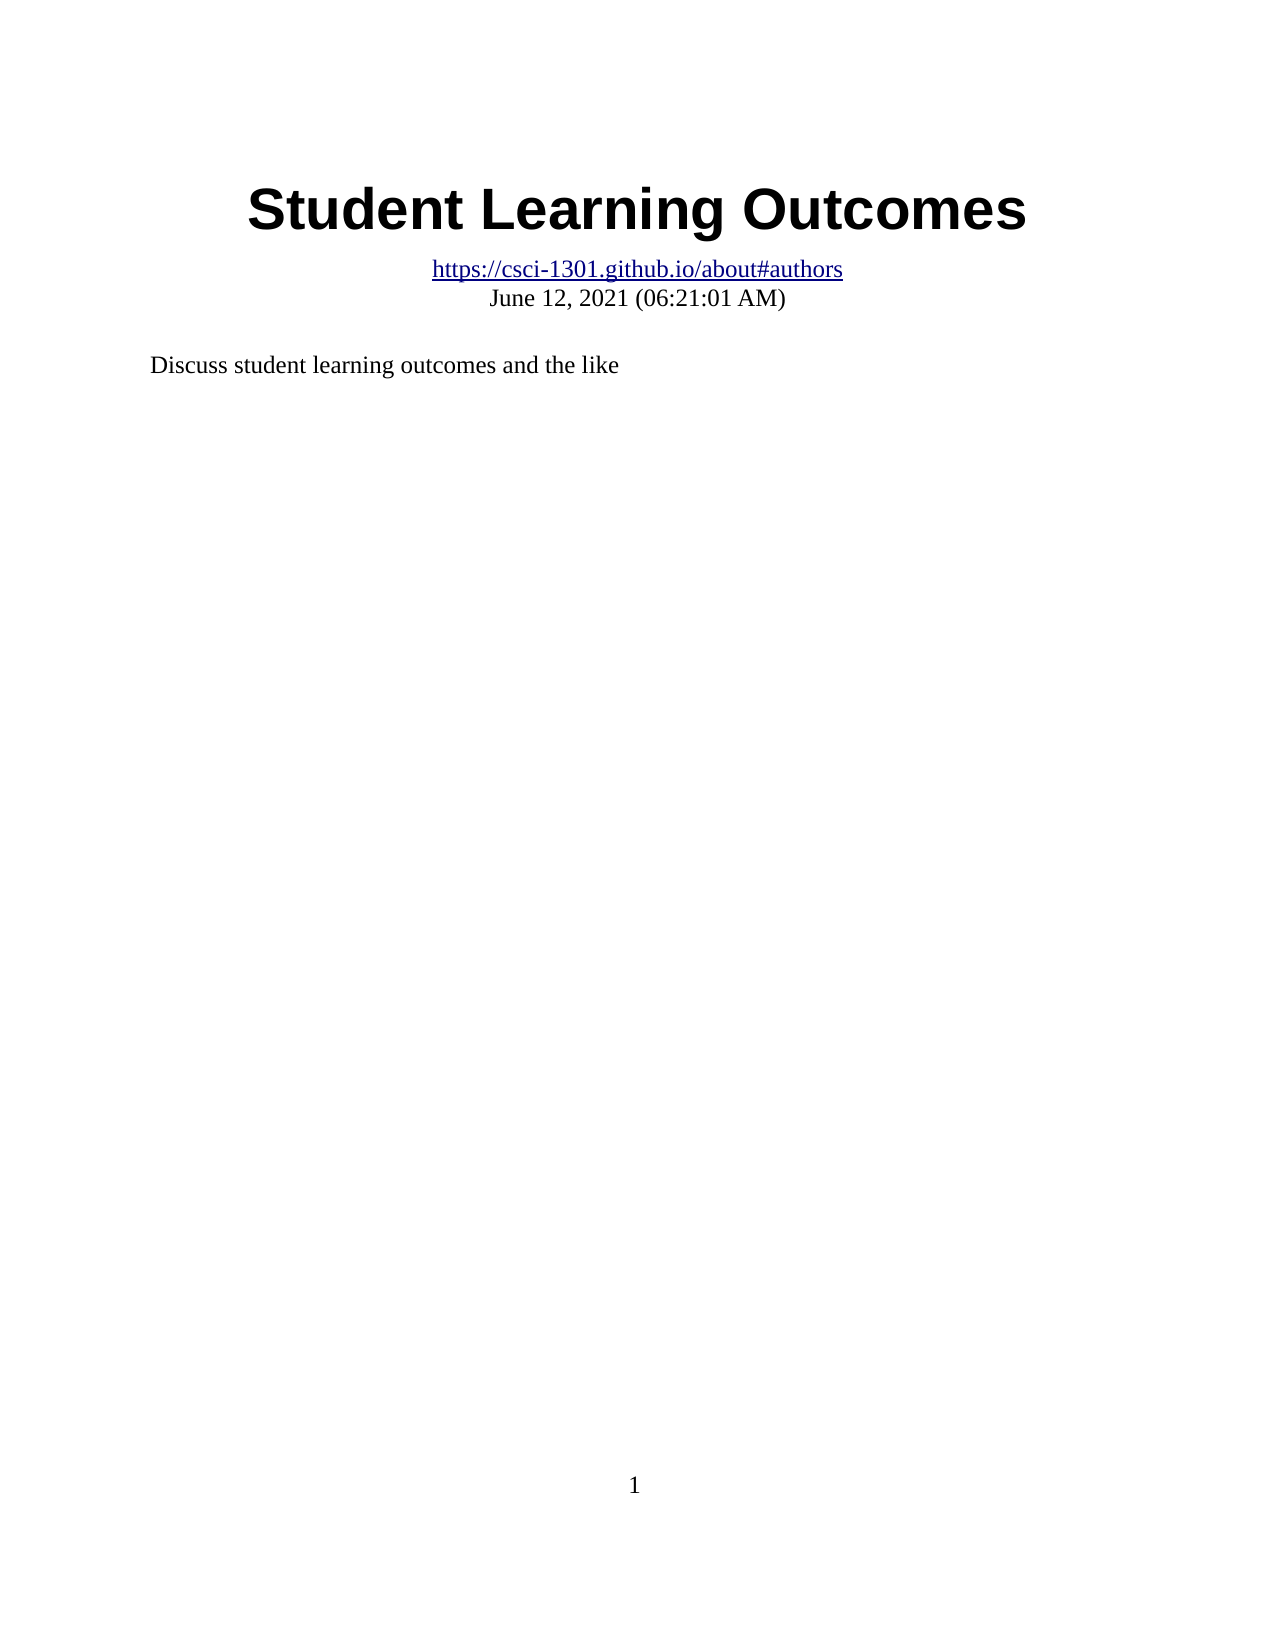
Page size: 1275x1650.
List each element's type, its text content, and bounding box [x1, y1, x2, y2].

text June 12, 2021 (06:21:01 AM) [150, 283, 1125, 312]
title Student Learning Outcomes [150, 175, 1125, 242]
text https://csci-1301.github.io/about#authors [150, 254, 1125, 283]
text Discuss student learning outcomes and the like [150, 350, 1125, 378]
